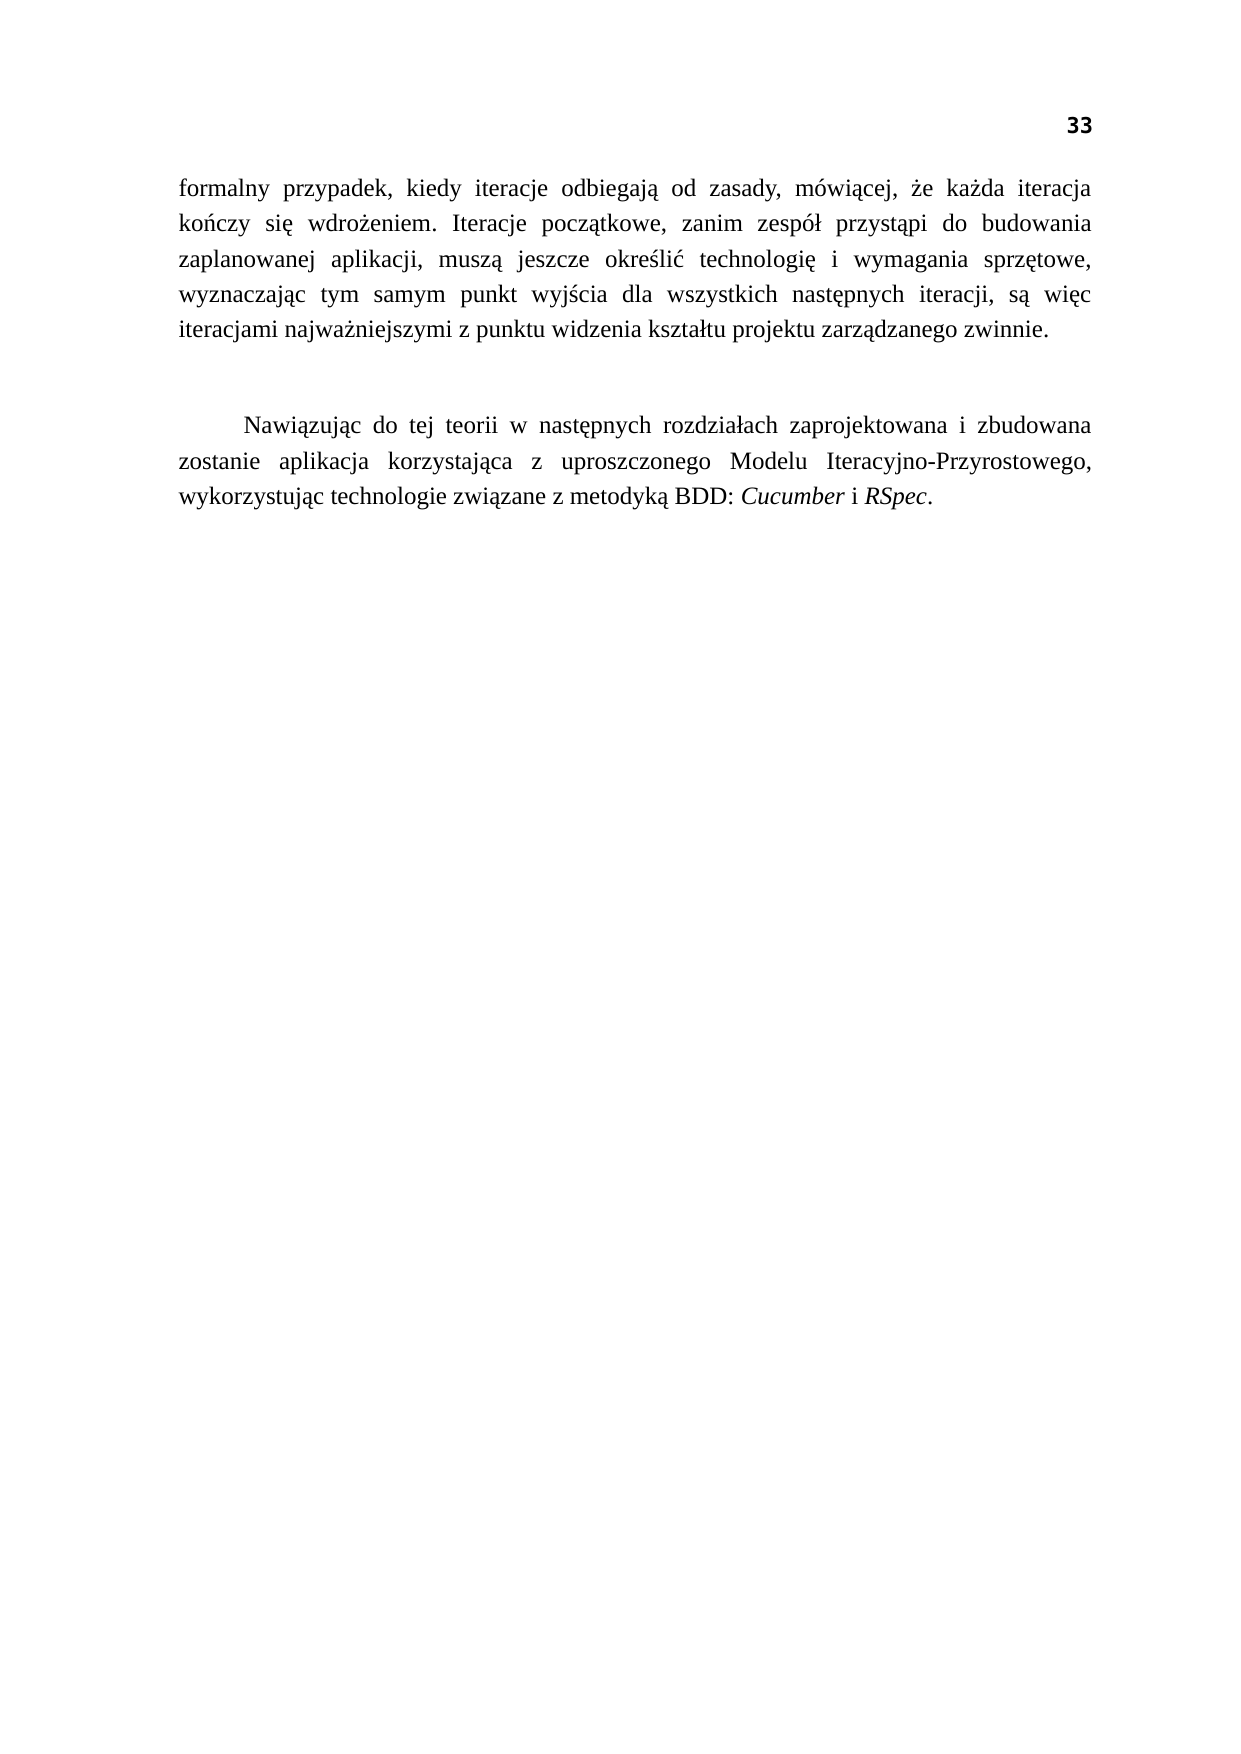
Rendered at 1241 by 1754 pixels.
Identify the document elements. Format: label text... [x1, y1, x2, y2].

text Nawiązując do tej teorii w następnych rozdziałach zaprojektowana i zbudowana zostanie aplikacja korzystająca z uproszczonego Modelu Iteracyjno-Przyrostowego, wykorzystując technologie związane z metodyką BDD: Cucumber i RSpec. [178, 405, 1093, 512]
text formalny przypadek, kiedy iteracje odbiegają od zasady, mówiącej, że każda iteracja kończy się wdrożeniem. Iteracje początkowe, zanim zespół przystąpi do budowania zaplanowanej aplikacji, muszą jeszcze określić technologię i wymagania sprzętowe, wyznaczając tym samym punkt wyjścia dla wszystkich następnych iteracji, są więc iteracjami najważniejszymi z punktu widzenia kształtu projektu zarządzanego zwinnie. [178, 168, 1093, 345]
